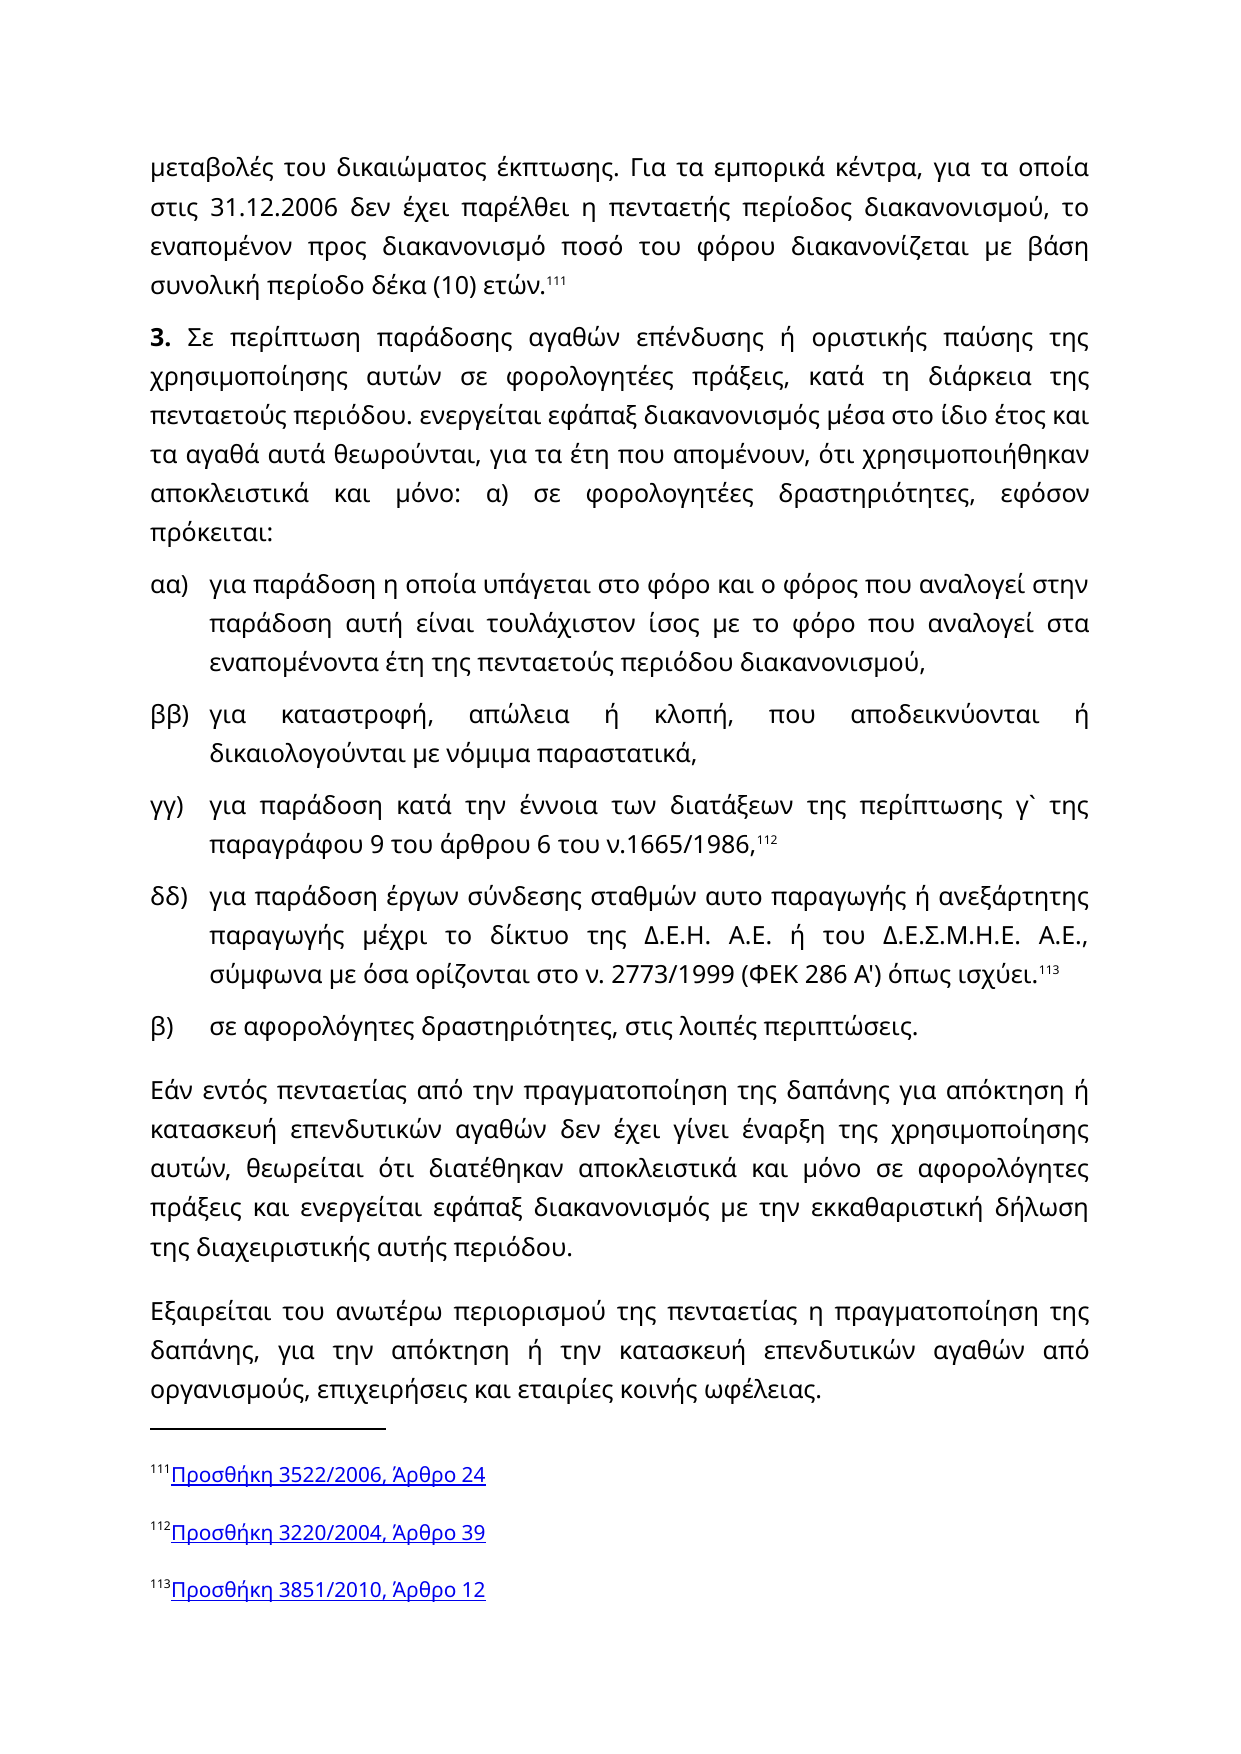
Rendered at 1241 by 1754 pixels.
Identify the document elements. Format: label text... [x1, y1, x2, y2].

text Προσθήκη 3851/2010, Άρθρο 12 [150, 1576, 1090, 1604]
list ββ) για καταστροφή, απώλεια ή κλοπή, που αποδεικνύονται ή δικαιολογούνται με νόμιμα παραστατικά, [150, 697, 1090, 770]
list δδ) για παράδοση έργων σύνδεσης σταθμών αυτο παραγωγής ή ανεξάρτητης παραγωγής μέχρι το δίκτυο της Δ.Ε.Η. Α.Ε. ή του Δ.Ε.Σ.Μ.Η.Ε. Α.Ε., σύμφωνα με όσα ορίζονται στο ν. 2773/1999 (ΦΕΚ 286 Α') όπως ισχύει. [150, 878, 1090, 991]
list β) σε αφορολόγητες δραστηριότητες, στις λοιπές περιπτώσεις. [150, 1008, 1090, 1042]
text 3. Σε περίπτωση παράδοσης αγαθών επένδυσης ή οριστικής παύσης της χρησιμοποίησης αυτών σε φορολογητέες πράξεις, κατά τη διάρκεια της πενταετούς περιόδου. ενεργείται εφάπαξ διακανονισμός μέσα στο ίδιο έτος και τα αγαθά αυτά θεωρούνται, για τα έτη που απομένουν, ότι χρησιμοποιήθηκαν αποκλειστικά και μόνο: α) σε φορολογητέες δραστηριότητες, εφόσον πρόκειται: [150, 319, 1090, 549]
text Προσθήκη 3220/2004, Άρθρο 39 [150, 1518, 1090, 1546]
list γγ) για παράδοση κατά την έννοια των διατάξεων της περίπτωσης γ` της παραγράφου 9 του άρθρου 6 του ν.1665/1986, [150, 787, 1090, 861]
list αα) για παράδοση η οποία υπάγεται στο φόρο και ο φόρος που αναλογεί στην παράδοση αυτή είναι τουλάχιστον ίσος με το φόρο που αναλογεί στα εναπομένοντα έτη της πενταετούς περιόδου διακανονισμού, [150, 567, 1090, 679]
text Προσθήκη 3522/2006, Άρθρο 24 [150, 1460, 1090, 1489]
text Εάν εντός πενταετίας από την πραγματοποίηση της δαπάνης για απόκτηση ή κατασκευή επενδυτικών αγαθών δεν έχει γίνει έναρξη της χρησιμοποίησης αυτών, θεωρείται ότι διατέθηκαν αποκλειστικά και μόνο σε αφορολόγητες πράξεις και ενεργείται εφάπαξ διακανονισμός με την εκκαθαριστική δήλωση της διαχειριστικής αυτής περιόδου. [150, 1072, 1090, 1263]
text Εξαιρείται του ανωτέρω περιορισμού της πενταετίας η πραγματοποίηση της δαπάνης, για την απόκτηση ή την κατασκευή επενδυτικών αγαθών από οργανισμούς, επιχειρήσεις και εταιρίες κοινής ωφέλειας. [150, 1293, 1090, 1406]
text μεταβολές του δικαιώματος έκπτωσης. Για τα εμπορικά κέντρα, για τα οποία στις 31.12.2006 δεν έχει παρέλθει η πενταετής περίοδος διακανονισμού, το εναπομένον προς διακανονισμό ποσό του φόρου διακανονίζεται με βάση συνολική περίοδο δέκα (10) ετών. [150, 150, 1090, 302]
